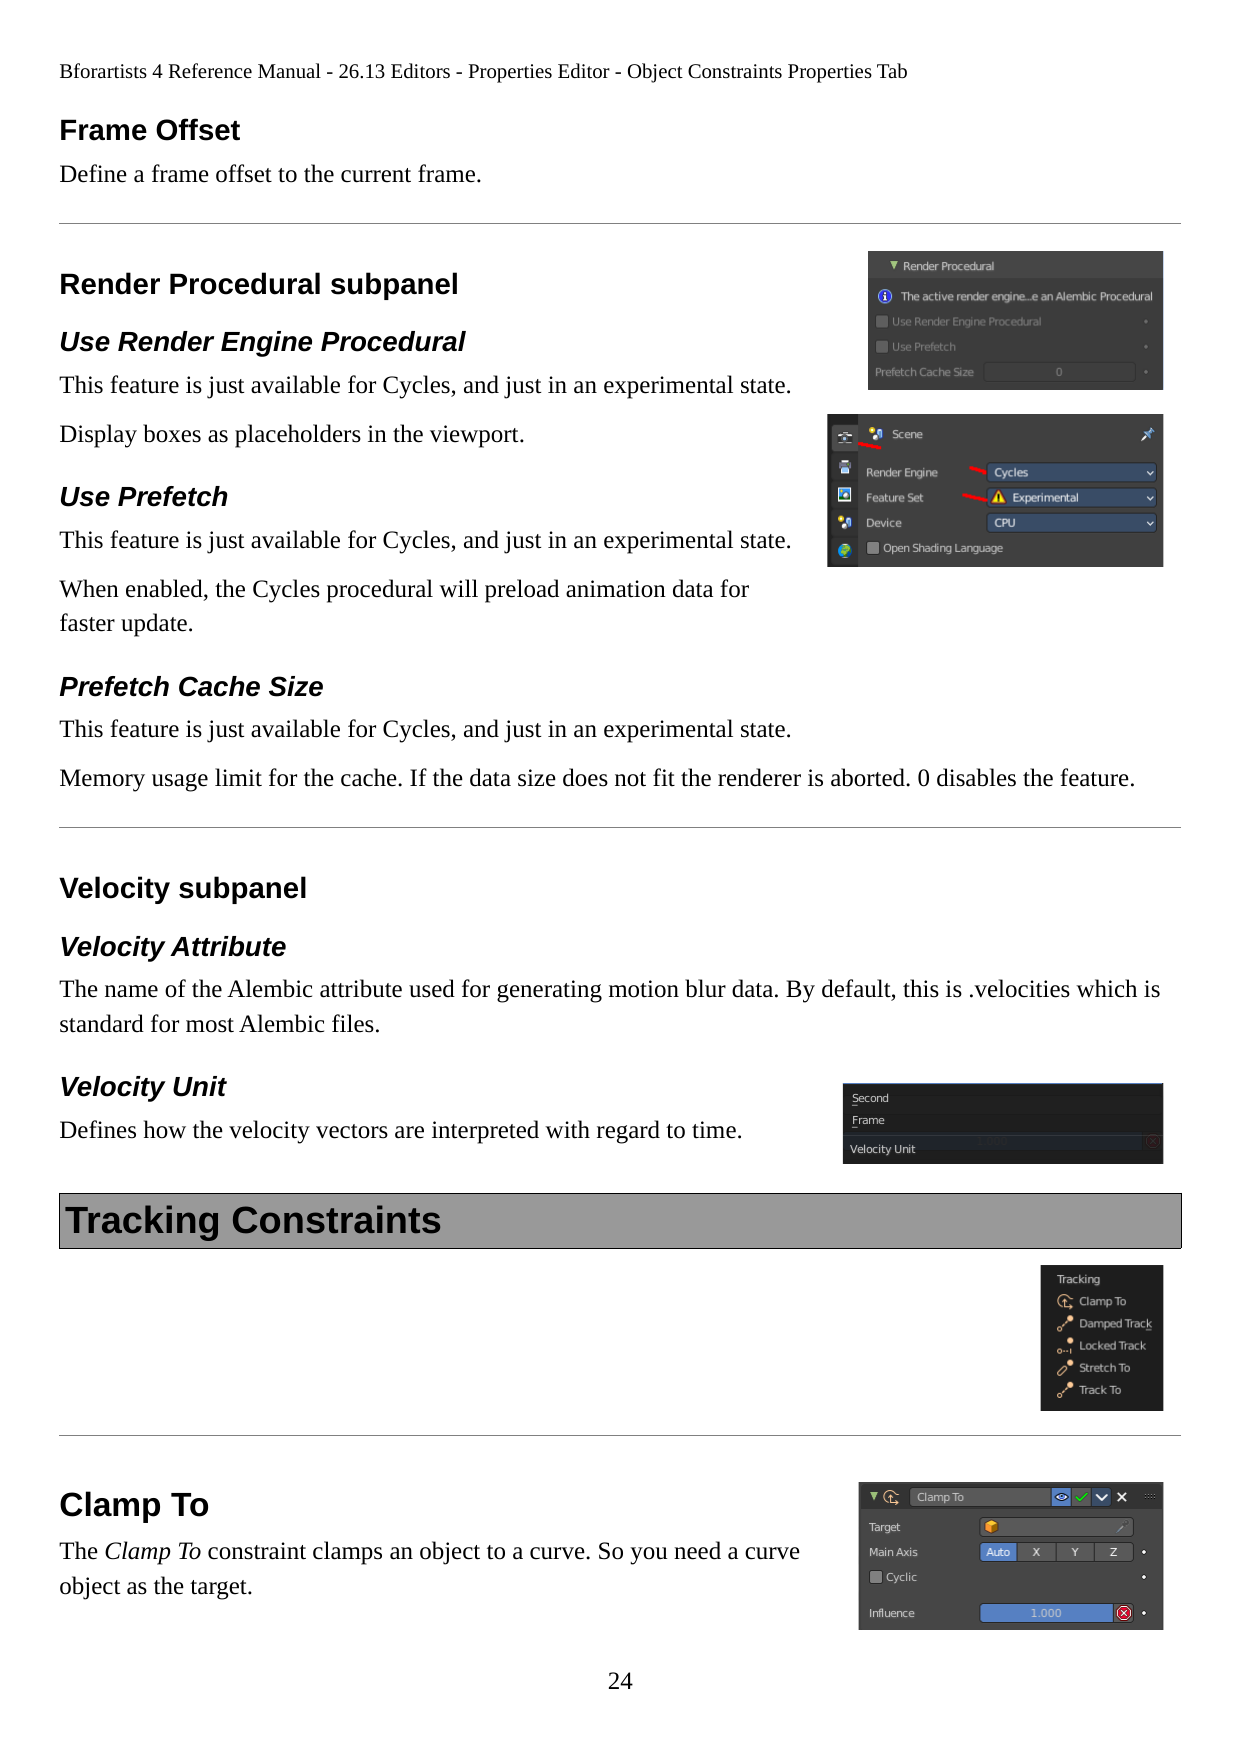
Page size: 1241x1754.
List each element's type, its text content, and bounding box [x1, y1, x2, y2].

picture [827, 414, 1164, 567]
text Define a frame offset to the current frame. [59, 159, 1181, 188]
text This feature is just available for Cycles, and just in an experimental state. [59, 714, 1181, 743]
subtitle [1164, 267, 1181, 300]
picture [858, 1482, 1164, 1630]
subtitle [1164, 480, 1181, 512]
subtitle [1164, 1485, 1181, 1524]
subtitle Use Prefetch [59, 480, 827, 512]
text Memory usage limit for the cache. If the data size does not fit the renderer is aborted. 0 disables the feature. [59, 763, 1181, 792]
text The name of the Alembic attribute used for generating motion blur data. By default, this is .velocities which is standard for most Alembic files. [59, 974, 1181, 1037]
text The Clamp To constraint clamps an object to a curve. So you need a curve object as the target. [59, 1536, 858, 1600]
subtitle Velocity Attribute [59, 930, 1181, 962]
subtitle Use Render Engine Procedural [59, 325, 868, 357]
subtitle Render Procedural subpanel [59, 267, 868, 300]
picture [1040, 1265, 1164, 1411]
subtitle Clamp To [59, 1485, 858, 1524]
text Defines how the velocity vectors are interpreted with regard to time. [59, 1115, 842, 1143]
picture [868, 251, 1164, 390]
subtitle Prefetch Cache Size [59, 670, 1181, 702]
text This feature is just available for Cycles, and just in an experimental state. [59, 370, 1181, 398]
text This feature is just available for Cycles, and just in an experimental state. [59, 525, 827, 553]
text When enabled, the Cycles procedural will preload animation data for faster update. [59, 574, 1181, 637]
subtitle Velocity Unit [59, 1070, 1181, 1102]
picture [842, 1083, 1164, 1164]
subtitle Velocity subpanel [59, 871, 1181, 905]
table_header Tracking Constraints [60, 1194, 1181, 1248]
subtitle Frame Offset [59, 113, 1181, 146]
text Display boxes as placeholders in the viewport. [59, 419, 827, 448]
